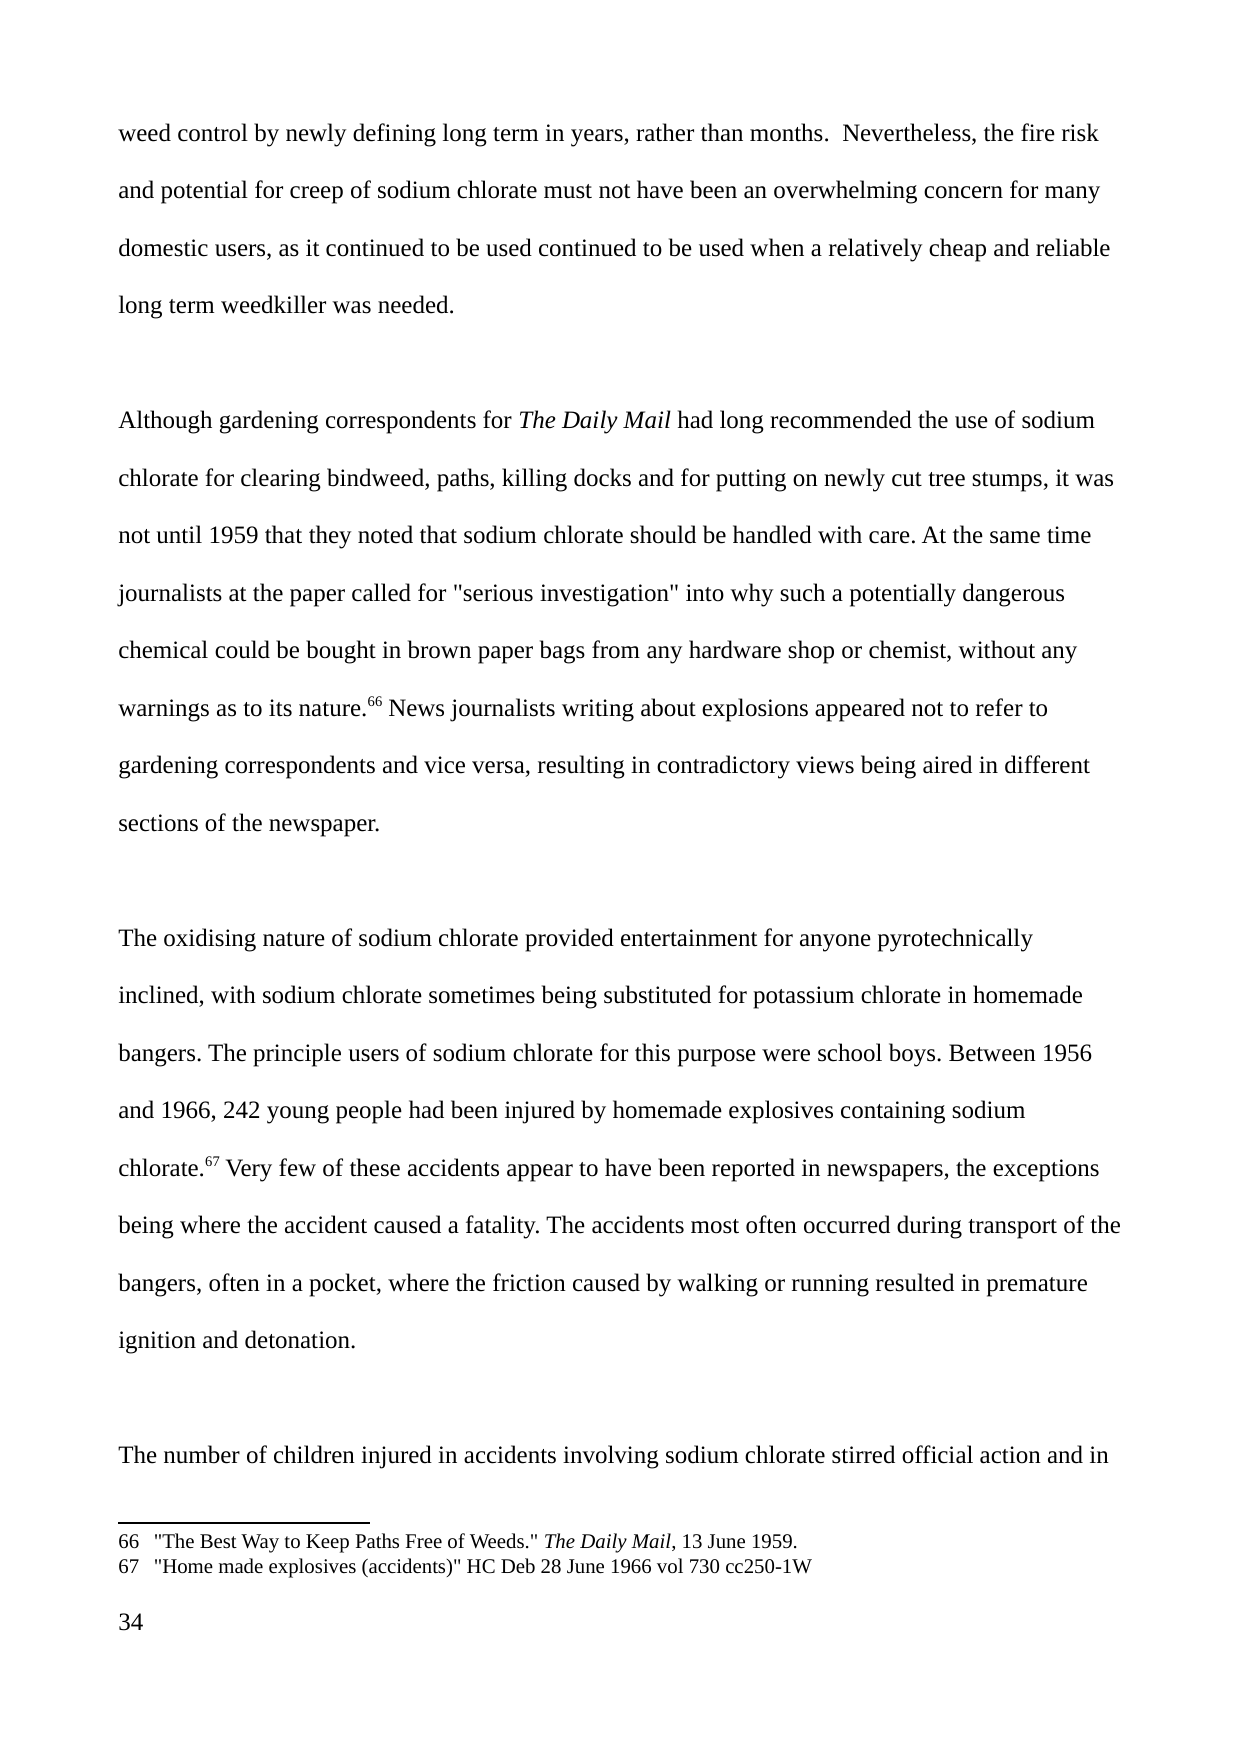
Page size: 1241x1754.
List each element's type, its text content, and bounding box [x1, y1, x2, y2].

text "Home made explosives (accidents)" HC Deb 28 June 1966 vol 730 cc250-1W [118, 1553, 1122, 1578]
text Although gardening correspondents for The Daily Mail had long recommended the use of sodium chlorate for clearing bindweed, paths, killing docks and for putting on newly cut tree stumps, it was not until 1959 that they noted that sodium chlorate should be handled with care. At the same time journalists at the paper called for "serious investigation" into why such a potentially dangerous chemical could be bought in brown paper bags from any hardware shop or chemist, without any warnings as to its nature. News journalists writing about explosions appeared not to refer to gardening correspondents and vice versa, resulting in contradictory views being aired in different sections of the newspaper. [118, 406, 1122, 837]
text The oxidising nature of sodium chlorate provided entertainment for anyone pyrotechnically inclined, with sodium chlorate sometimes being substituted for potassium chlorate in homemade bangers. The principle users of sodium chlorate for this purpose were school boys. Between 1956 and 1966, 242 young people had been injured by homemade explosives containing sodium chlorate. Very few of these accidents appear to have been reported in newspapers, the exceptions being where the accident caused a fatality. The accidents most often occurred during transport of the bangers, often in a pocket, where the friction caused by walking or running resulted in premature ignition and detonation. [118, 923, 1122, 1354]
text weed control by newly defining long term in years, rather than months. Nevertheless, the fire risk and potential for creep of sodium chlorate must not have been an overwhelming concern for many domestic users, as it continued to be used continued to be used when a relatively cheap and reliable long term weedkiller was needed. [118, 118, 1122, 319]
text The number of children injured in accidents involving sodium chlorate stirred official action and in [118, 1441, 1122, 1469]
text "The Best Way to Keep Paths Free of Weeds." The Daily Mail, 13 June 1959. [118, 1529, 1122, 1553]
